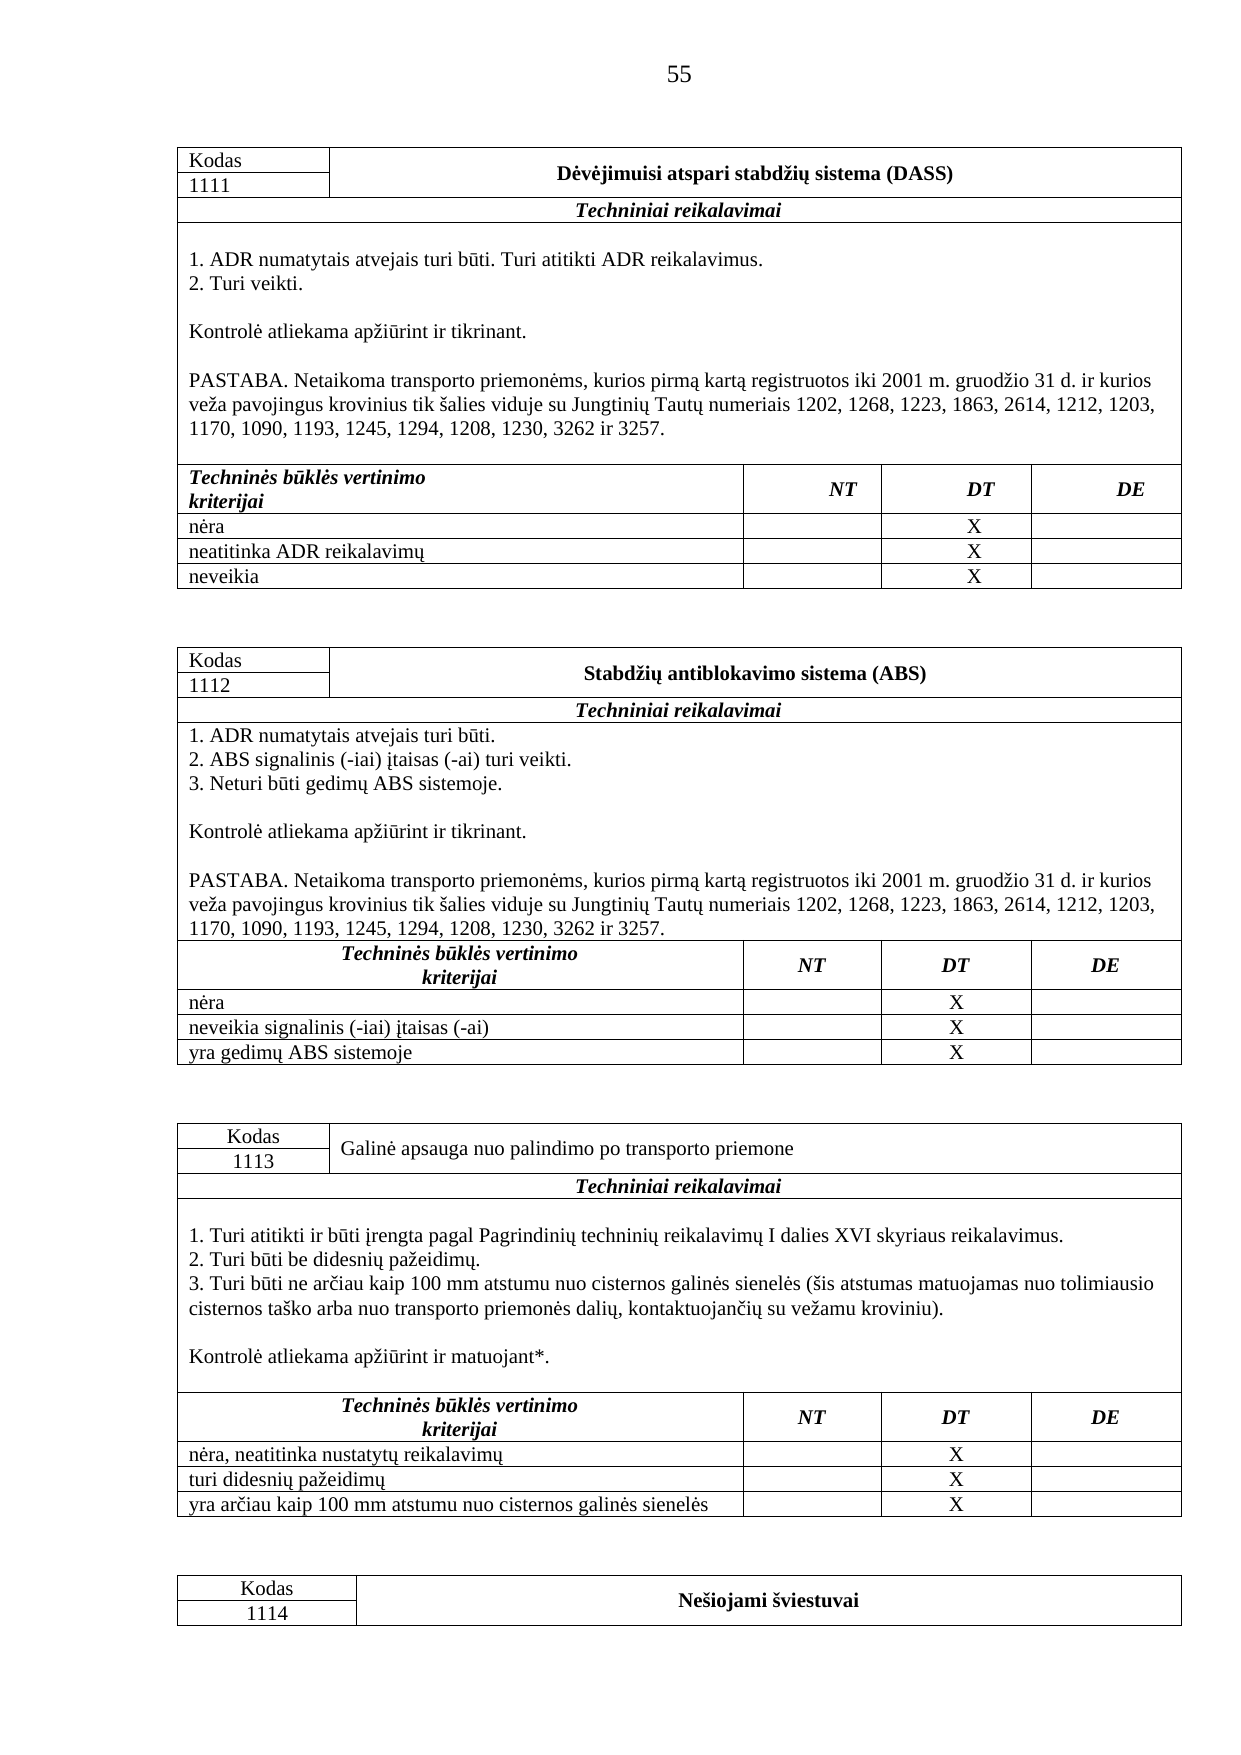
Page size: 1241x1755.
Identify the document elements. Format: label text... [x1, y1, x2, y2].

table_cell [1032, 1492, 1181, 1516]
table_cell Techniniai reikalavimai [178, 1174, 1181, 1198]
table_cell X [882, 1467, 1031, 1491]
table_cell [1032, 990, 1181, 1014]
table_cell X [882, 1015, 1031, 1039]
table_cell [1032, 514, 1181, 538]
table_cell X [882, 1492, 1031, 1516]
table_cell X [882, 564, 1031, 588]
table_cell 1. ADR numatytais atvejais turi būti. Turi atitikti ADR reikalavimus. 2. Turi veikti. Kontrolė atliekama apžiūrint ir tikrinant. PASTABA. Netaikoma transporto priemonėms, kurios pirmą kartą registruotos iki 2001 m. gruodžio 31 d. ir kurios veža pavojingus krovinius tik šalies viduje su Jungtinių Tautų numeriais 1202, 1268, 1223, 1863, 2614, 1212, 1203, 1170, 1090, 1193, 1245, 1294, 1208, 1230, 3262 ir 3257. [178, 223, 1181, 464]
table_cell [1032, 539, 1181, 563]
table_cell [744, 1015, 881, 1039]
table_cell [744, 564, 881, 588]
table_cell X [882, 1040, 1031, 1064]
table_cell X [882, 1442, 1031, 1466]
table_cell NT [744, 465, 881, 513]
table_cell [1032, 1442, 1181, 1466]
table_cell yra arčiau kaip 100 mm atstumu nuo cisternos galinės sienelės [178, 1492, 743, 1516]
table_cell DT [882, 1393, 1031, 1441]
table_header Kodas [178, 1576, 356, 1600]
table_cell [1032, 564, 1181, 588]
table_cell NT [744, 1393, 881, 1441]
table_cell 1111 [178, 173, 329, 197]
table_cell [744, 1040, 881, 1064]
table_cell [1032, 1040, 1181, 1064]
table_cell [744, 1492, 881, 1516]
table_cell X [882, 539, 1031, 563]
table_cell Techniniai reikalavimai [178, 198, 1181, 222]
table_cell [744, 539, 881, 563]
table_cell nėra [178, 990, 743, 1014]
table_cell nėra, neatitinka nustatytų reikalavimų [178, 1442, 743, 1466]
table_cell DE [1032, 941, 1181, 989]
table_cell [744, 1442, 881, 1466]
table_cell 1. ADR numatytais atvejais turi būti. 2. ABS signalinis (-iai) įtaisas (-ai) turi veikti. 3. Neturi būti gedimų ABS sistemoje. Kontrolė atliekama apžiūrint ir tikrinant. PASTABA. Netaikoma transporto priemonėms, kurios pirmą kartą registruotos iki 2001 m. gruodžio 31 d. ir kurios veža pavojingus krovinius tik šalies viduje su Jungtinių Tautų numeriais 1202, 1268, 1223, 1863, 2614, 1212, 1203, 1170, 1090, 1193, 1245, 1294, 1208, 1230, 3262 ir 3257. [178, 723, 1181, 940]
table_cell yra gedimų ABS sistemoje [178, 1040, 743, 1064]
table_cell X [882, 514, 1031, 538]
table_cell DT [882, 465, 1031, 513]
table_header Dėvėjimuisi atspari stabdžių sistema (DASS) [330, 148, 1181, 197]
table_cell 1113 [178, 1149, 329, 1173]
table_cell [744, 1467, 881, 1491]
table_cell [1032, 1015, 1181, 1039]
table_cell 1114 [178, 1601, 356, 1625]
table_cell NT [744, 941, 881, 989]
table_cell [744, 990, 881, 1014]
table_header Kodas [178, 1124, 329, 1148]
table_cell Techninės būklės vertinimo kriterijai [178, 1393, 743, 1441]
table_cell DT [882, 941, 1031, 989]
table_header Galinė apsauga nuo palindimo po transporto priemone [330, 1124, 1181, 1173]
table_cell neatitinka ADR reikalavimų [178, 539, 743, 563]
table_header Kodas [178, 148, 329, 172]
table_cell 1112 [178, 673, 329, 697]
table_cell DE [1032, 465, 1181, 513]
table_cell [1032, 1467, 1181, 1491]
table_cell turi didesnių pažeidimų [178, 1467, 743, 1491]
table_cell 1. Turi atitikti ir būti įrengta pagal Pagrindinių techninių reikalavimų I dalies XVI skyriaus reikalavimus. 2. Turi būti be didesnių pažeidimų. 3. Turi būti ne arčiau kaip 100 mm atstumu nuo cisternos galinės sienelės (šis atstumas matuojamas nuo tolimiausio cisternos taško arba nuo transporto priemonės dalių, kontaktuojančių su vežamu kroviniu). Kontrolė atliekama apžiūrint ir matuojant*. [178, 1199, 1181, 1392]
table_cell Techniniai reikalavimai [178, 698, 1181, 722]
table_cell Techninės būklės vertinimo kriterijai [178, 941, 743, 989]
table_cell [744, 514, 881, 538]
table_cell nėra [178, 514, 743, 538]
table_cell DE [1032, 1393, 1181, 1441]
table_cell X [882, 990, 1031, 1014]
table_cell neveikia [178, 564, 743, 588]
table_header Stabdžių antiblokavimo sistema (ABS) [330, 648, 1181, 697]
table_cell Techninės būklės vertinimo kriterijai [178, 465, 743, 513]
table_header Kodas [178, 648, 329, 672]
table_cell neveikia signalinis (-iai) įtaisas (-ai) [178, 1015, 743, 1039]
table_header Nešiojami šviestuvai [357, 1576, 1181, 1625]
